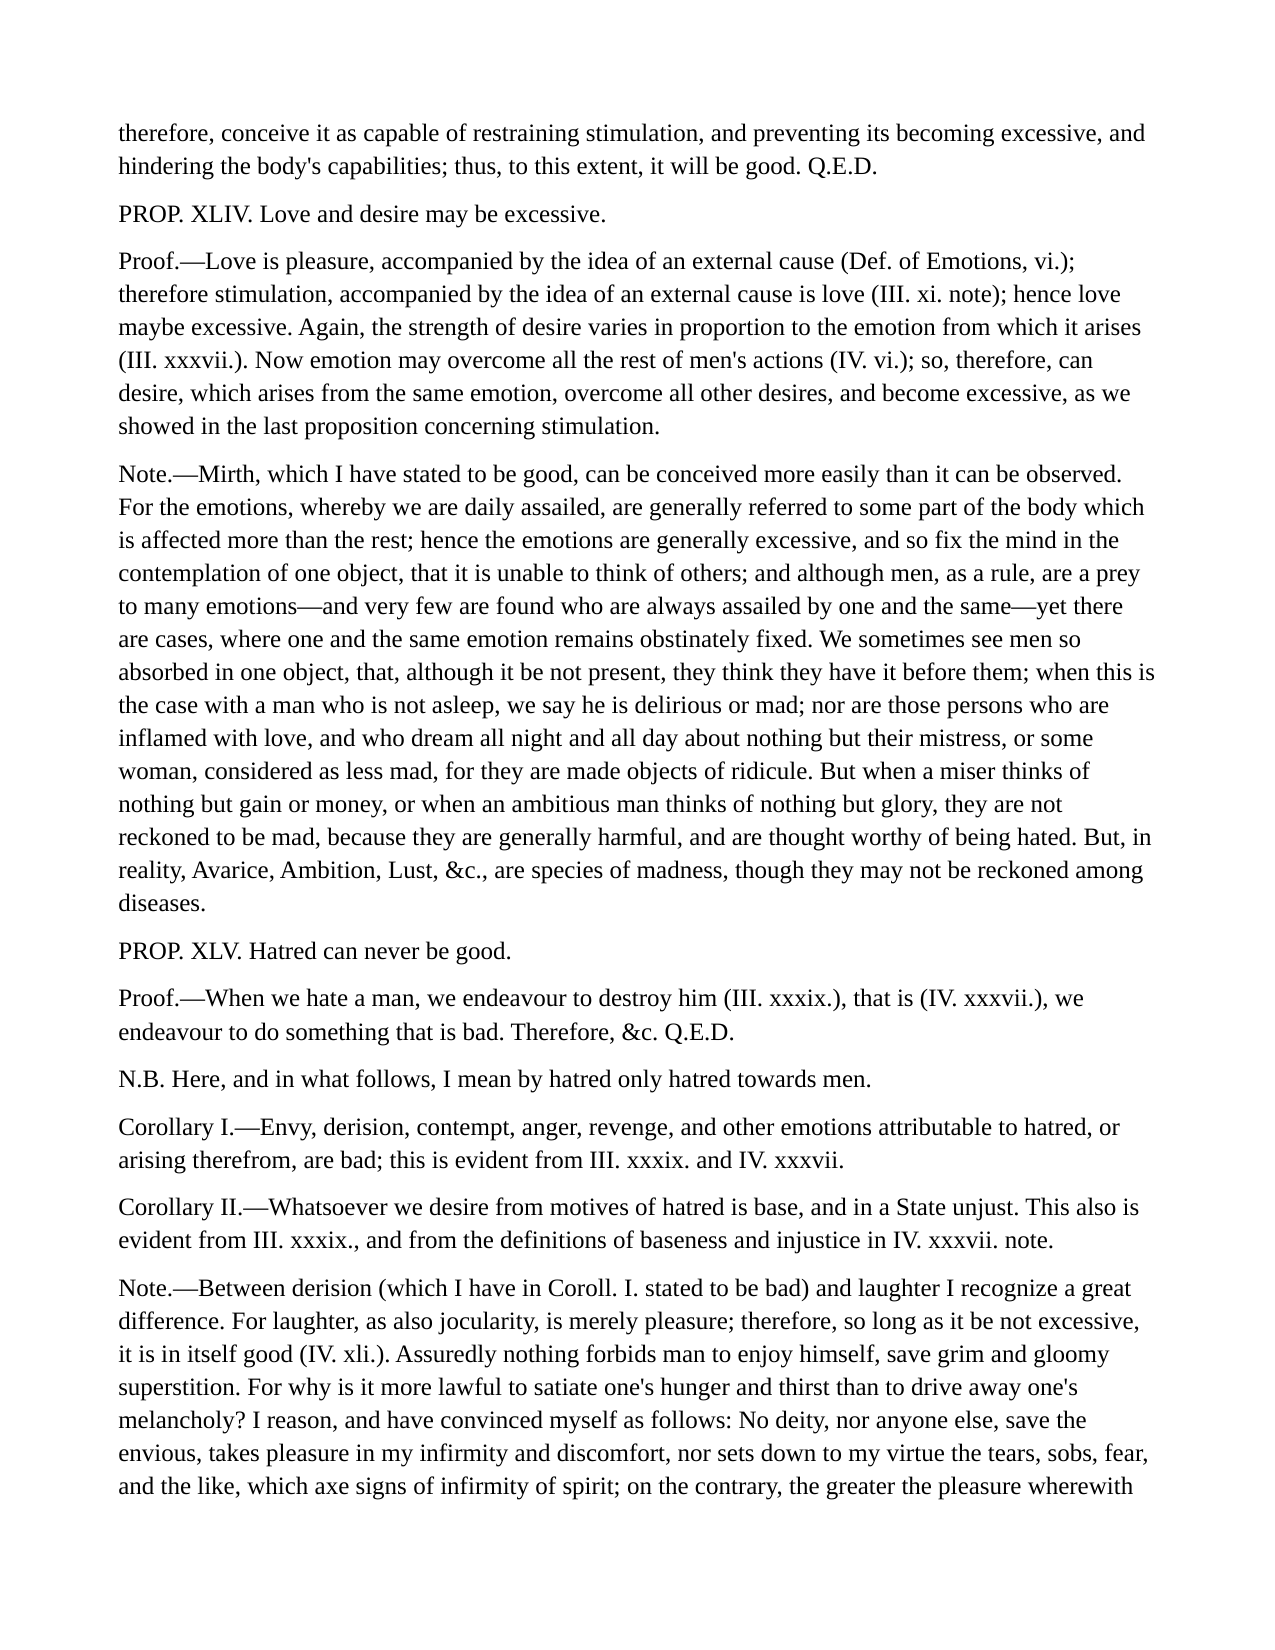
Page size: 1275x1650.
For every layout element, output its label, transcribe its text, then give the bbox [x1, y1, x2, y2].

text therefore, conceive it as capable of restraining stimulation, and preventing its becoming excessive, and hindering the body's capabilities; thus, to this extent, it will be good. Q.E.D. [118, 118, 1157, 180]
text PROP. XLIV. Love and desire may be excessive. [118, 199, 1157, 227]
text Proof.—When we hate a man, we endeavour to destroy him (III. xxxix.), that is (IV. xxxvii.), we endeavour to do something that is bad. Therefore, &c. Q.E.D. [118, 983, 1157, 1045]
text Note.—Between derision (which I have in Coroll. I. stated to be bad) and laughter I recognize a great difference. For laughter, as also jocularity, is merely pleasure; therefore, so long as it be not excessive, it is in itself good (IV. xli.). Assuredly nothing forbids man to enjoy himself, save grim and gloomy superstition. For why is it more lawful to satiate one's hunger and thirst than to drive away one's melancholy? I reason, and have convinced myself as follows: No deity, nor anyone else, save the envious, takes pleasure in my infirmity and discomfort, nor sets down to my virtue the tears, sobs, fear, and the like, which axe signs of infirmity of spirit; on the contrary, the greater the pleasure wherewith [118, 1273, 1157, 1500]
text Corollary I.—Envy, derision, contempt, anger, revenge, and other emotions attributable to hatred, or arising therefrom, are bad; this is evident from III. xxxix. and IV. xxxvii. [118, 1112, 1157, 1173]
text Proof.—Love is pleasure, accompanied by the idea of an external cause (Def. of Emotions, vi.); therefore stimulation, accompanied by the idea of an external cause is love (III. xi. note); hence love maybe excessive. Again, the strength of desire varies in proportion to the emotion from which it arises (III. xxxvii.). Now emotion may overcome all the rest of men's actions (IV. vi.); so, therefore, can desire, which arises from the same emotion, overcome all other desires, and become excessive, as we showed in the last proposition concerning stimulation. [118, 246, 1157, 440]
text PROP. XLV. Hatred can never be good. [118, 936, 1157, 965]
text Corollary II.—Whatsoever we desire from motives of hatred is base, and in a State unjust. This also is evident from III. xxxix., and from the definitions of baseness and injustice in IV. xxxvii. note. [118, 1192, 1157, 1254]
text Note.—Mirth, which I have stated to be good, can be conceived more easily than it can be observed. For the emotions, whereby we are daily assailed, are generally referred to some part of the body which is affected more than the rest; hence the emotions are generally excessive, and so fix the mind in the contemplation of one object, that it is unable to think of others; and although men, as a rule, are a prey to many emotions—and very few are found who are always assailed by one and the same—yet there are cases, where one and the same emotion remains obstinately fixed. We sometimes see men so absorbed in one object, that, although it be not present, they think they have it before them; when this is the case with a man who is not asleep, we say he is delirious or mad; nor are those persons who are inflamed with love, and who dream all night and all day about nothing but their mistress, or some woman, considered as less mad, for they are made objects of ridicule. But when a miser thinks of nothing but gain or money, or when an ambitious man thinks of nothing but glory, they are not reckoned to be mad, because they are generally harmful, and are thought worthy of being hated. But, in reality, Avarice, Ambition, Lust, &c., are species of madness, though they may not be reckoned among diseases. [118, 459, 1157, 917]
text N.B. Here, and in what follows, I mean by hatred only hatred towards men. [118, 1064, 1157, 1093]
